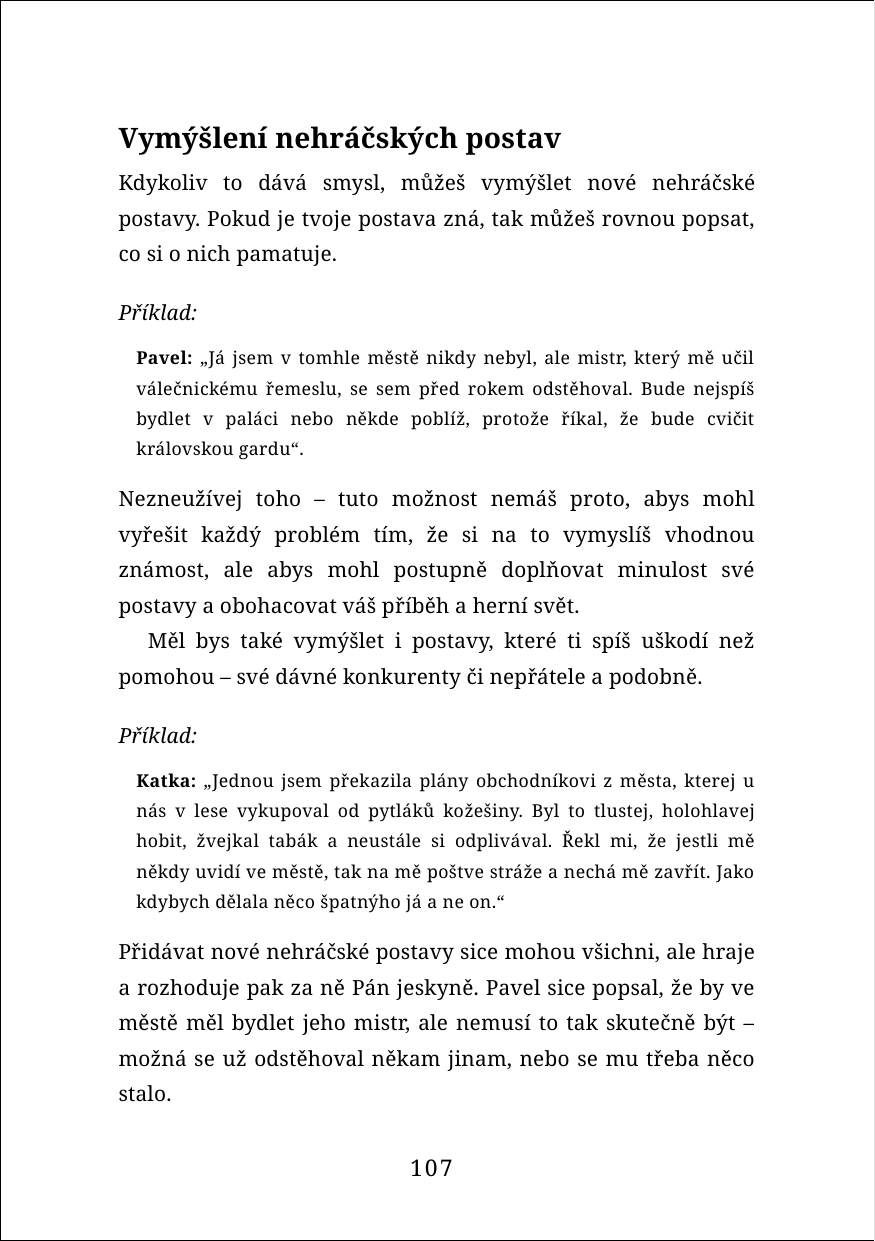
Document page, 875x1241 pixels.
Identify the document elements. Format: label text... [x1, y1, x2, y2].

text Přidávat nové nehráčské postavy sice mohou všichni, ale hraje a rozhoduje pak za ně Pán jeskyně. Pavel sice popsal, že by ve městě měl bydlet jeho mistr, ale nemusí to tak skutečně být – možná se už odstěhoval někam jinam, nebo se mu třeba něco stalo. [118, 937, 756, 1108]
subtitle Vymýšlení nehráčských postav [118, 118, 756, 157]
text Příklad: [118, 298, 756, 327]
text Kdykoliv to dává smysl, můžeš vymýšlet nové nehráčské postavy. Pokud je tvoje postava zná, tak můžeš rovnou popsat, co si o nich pamatuje. [118, 168, 756, 268]
text Příklad: [118, 721, 756, 749]
text Katka: „Jednou jsem překazila plány obchodníkovi z města, kterej u nás v lese vykupoval od pytláků kožešiny. Byl to tlustej, holohlavej hobit, žvejkal tabák a neustále si odplivával. Řekl mi, že jestli mě někdy uvidí ve městě, tak na mě poštve stráže a nechá mě zavřít. Jako kdybych dělala něco špatnýho já a ne on.“ [136, 768, 756, 913]
text Nezneužívej toho – tuto možnost nemáš proto, abys mohl vyřešit každý problém tím, že si na to vymyslíš vhodnou známost, ale abys mohl postupně doplňovat minulost své postavy a obohacovat váš příběh a herní svět. Měl bys také vymýšlet i postavy, které ti spíš uškodí než pomohou – své dávné konkurenty či nepřátele a podobně. [118, 484, 756, 690]
text Pavel: „Já jsem v tomhle městě nikdy nebyl, ale mistr, který mě učil válečnickému řemeslu, se sem před rokem odstěhoval. Bude nejspíš bydlet v paláci nebo někde poblíž, protože říkal, že bude cvičit královskou gardu“. [136, 346, 756, 461]
